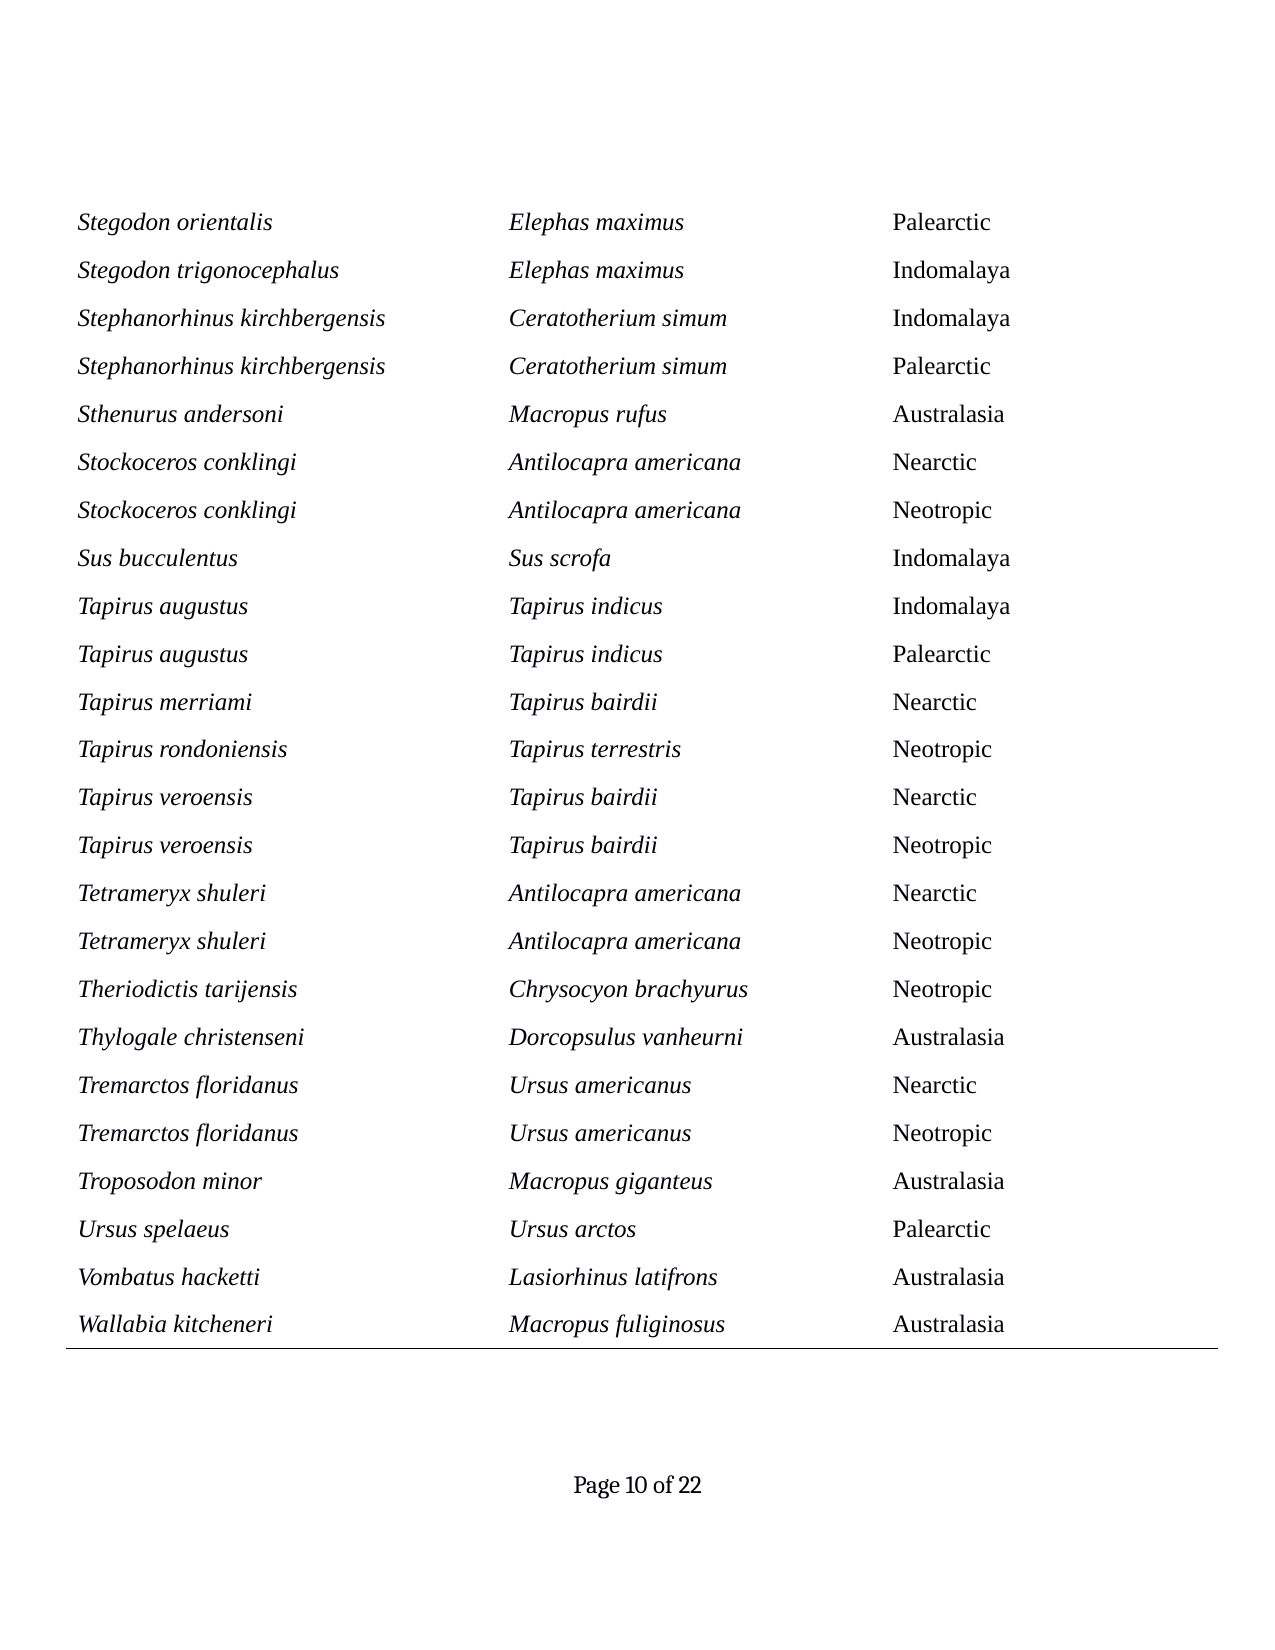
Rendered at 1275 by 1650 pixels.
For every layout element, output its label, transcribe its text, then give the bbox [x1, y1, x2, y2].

table_cell Neotropic [881, 1108, 1218, 1156]
table_cell Elephas maximus [498, 246, 881, 294]
table_cell [498, 150, 881, 198]
table_cell Tremarctos floridanus [66, 1108, 497, 1156]
table_cell Macropus rufus [498, 390, 881, 437]
table_cell Thylogale christenseni [66, 1013, 497, 1060]
table_cell Australasia [881, 1252, 1218, 1300]
table_cell Nearctic [881, 1060, 1218, 1108]
table_cell Neotropic [881, 917, 1218, 964]
table_cell Ursus americanus [498, 1108, 881, 1156]
table_cell Stegodon orientalis [66, 198, 497, 246]
table_cell Tapirus augustus [66, 581, 497, 629]
table_cell Antilocapra americana [498, 438, 881, 485]
table_cell Troposodon minor [66, 1156, 497, 1204]
table_cell Indomalaya [881, 294, 1218, 342]
table_cell Stegodon trigonocephalus [66, 246, 497, 294]
table_cell Nearctic [881, 438, 1218, 485]
table_cell Antilocapra americana [498, 485, 881, 533]
table_cell Stockoceros conklingi [66, 438, 497, 485]
table_cell Tapirus merriami [66, 677, 497, 725]
table_cell Nearctic [881, 773, 1218, 821]
table_cell Palearctic [881, 629, 1218, 677]
table_cell Tapirus indicus [498, 629, 881, 677]
table_cell Sus bucculentus [66, 533, 497, 581]
table_cell Neotropic [881, 821, 1218, 869]
table_cell Macropus giganteus [498, 1156, 881, 1204]
table_cell Ceratotherium simum [498, 294, 881, 342]
table_cell Australasia [881, 1156, 1218, 1204]
table_cell Palearctic [881, 342, 1218, 389]
table_cell Indomalaya [881, 533, 1218, 581]
table_cell Ursus americanus [498, 1060, 881, 1108]
table_cell Tapirus bairdii [498, 773, 881, 821]
table_cell Antilocapra americana [498, 869, 881, 917]
table_cell Stockoceros conklingi [66, 485, 497, 533]
table_cell Tapirus veroensis [66, 821, 497, 869]
table_cell Nearctic [881, 677, 1218, 725]
table_cell Lasiorhinus latifrons [498, 1252, 881, 1300]
table_cell Neotropic [881, 485, 1218, 533]
table_cell Australasia [881, 390, 1218, 437]
table_cell Neotropic [881, 965, 1218, 1012]
table_cell Stephanorhinus kirchbergensis [66, 342, 497, 389]
table_cell Vombatus hacketti [66, 1252, 497, 1300]
table_cell Palearctic [881, 198, 1218, 246]
table_cell Tremarctos floridanus [66, 1060, 497, 1108]
table_cell Theriodictis tarijensis [66, 965, 497, 1012]
table_cell Sthenurus andersoni [66, 390, 497, 437]
table_cell Ursus spelaeus [66, 1204, 497, 1252]
table_cell Elephas maximus [498, 198, 881, 246]
table_cell Australasia [881, 1013, 1218, 1060]
table_cell Nearctic [881, 869, 1218, 917]
table_cell Tapirus veroensis [66, 773, 497, 821]
table_cell Tapirus terrestris [498, 725, 881, 773]
table_cell Wallabia kitcheneri [66, 1300, 497, 1348]
table_cell Tetrameryx shuleri [66, 917, 497, 964]
table_cell Dorcopsulus vanheurni [498, 1013, 881, 1060]
table_cell Tapirus bairdii [498, 677, 881, 725]
table_cell Indomalaya [881, 581, 1218, 629]
table_cell Tapirus bairdii [498, 821, 881, 869]
table_cell Chrysocyon brachyurus [498, 965, 881, 1012]
table_cell Macropus fuliginosus [498, 1300, 881, 1348]
table_cell Indomalaya [881, 246, 1218, 294]
table_cell Antilocapra americana [498, 917, 881, 964]
table_cell Palearctic [881, 1204, 1218, 1252]
table_cell [881, 150, 1218, 198]
table_cell Tapirus rondoniensis [66, 725, 497, 773]
table_cell Tapirus augustus [66, 629, 497, 677]
table_cell Stephanorhinus kirchbergensis [66, 294, 497, 342]
table_cell Ursus arctos [498, 1204, 881, 1252]
table_cell Tapirus indicus [498, 581, 881, 629]
table_cell Sus scrofa [498, 533, 881, 581]
table_cell Neotropic [881, 725, 1218, 773]
table_cell Tetrameryx shuleri [66, 869, 497, 917]
table_cell [66, 150, 497, 198]
table_cell Australasia [881, 1300, 1218, 1348]
table_cell Ceratotherium simum [498, 342, 881, 389]
